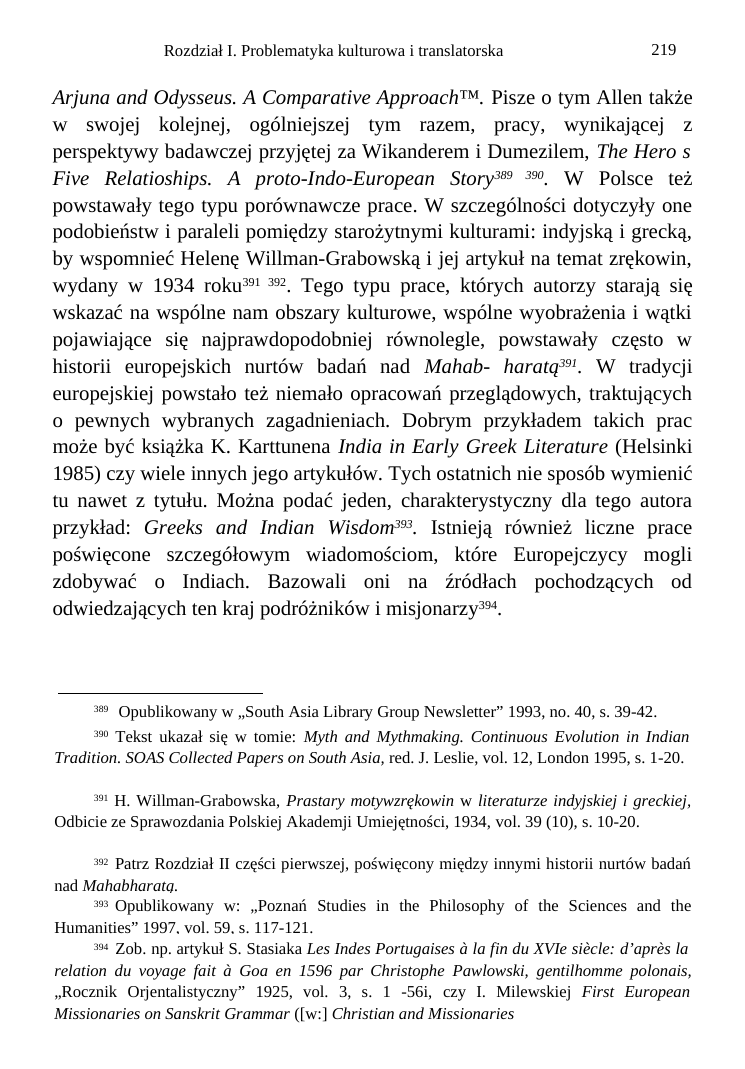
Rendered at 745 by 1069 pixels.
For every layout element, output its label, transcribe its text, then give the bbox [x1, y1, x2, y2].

text Rozdział I. Problematyka kulturowa i translatorska [164, 41, 576, 60]
text 392 Patrz Rozdział II części pierwszej, poświęcony między innymi historii nurtów badań nad Mahabharatą. [54, 854, 692, 893]
text 389 Opublikowany w „South Asia Library Group Newsletter” 1993, no. 40, s. 39-42. [54, 702, 692, 721]
text 390 Tekst ukazał się w tomie: Myth and Mythmaking. Continuous Evolution in Indian Tradition. SOAS Collected Papers on South Asia, red. J. Leslie, vol. 12, London 1995, s. 1-20. [54, 727, 692, 767]
text Arjuna and Odysseus. A Comparative Approach™. Pisze o tym Allen także w swojej kolejnej, ogólniejszej tym razem, pracy, wynikającej z perspektywy badawczej przyjętej za Wikanderem i Dumezilem, The Hero s Five Relatioships. A proto-Indo-European Story389 390. W Polsce też powstawały tego typu porównawcze prace. W szczególności dotyczyły one podobieństw i paraleli pomiędzy starożytnymi kulturami: indyjską i grecką, by wspomnieć Helenę Willman-Grabowską i jej artykuł na temat zrękowin, wydany w 1934 roku391 392. Tego typu prace, których au­torzy starają się wskazać na wspólne nam obszary kulturowe, wspólne wyobrażenia i wątki pojawiające się najprawdopodobniej równolegle, powstawały często w historii europejskich nurtów badań nad Mahab- haratą391. W tradycji europejskiej powstało też niemało opracowań przeglądowych, traktujących o pewnych wybranych zagadnieniach. Dobrym przykładem takich prac może być książka K. Karttunena India in Early Greek Literature (Helsinki 1985) czy wiele innych jego artykułów. Tych ostatnich nie sposób wymienić tu nawet z tytułu. Można podać jeden, charakterystyczny dla tego autora przykład: Gre­eks and Indian Wisdom393. Istnieją również liczne prace poświęcone szczegółowym wiadomościom, które Europejczycy mogli zdobywać o Indiach. Bazowali oni na źródłach pochodzących od odwiedzających ten kraj podróżników i misjonarzy394. [52, 85, 693, 620]
text 219 [651, 39, 688, 59]
text 393 Opublikowany w: „Poznań Studies in the Philosophy of the Sciences and the Humanities” 1997, vol. 59, s. 117-121. [54, 896, 692, 934]
text 394 Zob. np. artykuł S. Stasiaka Les Indes Portugaises à la fin du XVIe siècle: d’après la relation du voyage fait à Goa en 1596 par Christophe Pawlowski, gentilhom­me polonais, „Rocznik Orjentalistyczny” 1925, vol. 3, s. 1 -56i, czy I. Milewskiej First European Missionaries on Sanskrit Grammar ([w:] Christian and Missionaries [54, 939, 692, 1023]
text 391 H. Willman-Grabowska, Prastary motywzrękowin w literaturze indyjskiej i greckiej, Odbicie ze Sprawozdania Polskiej Akademji Umiejętności, 1934, vol. 39 (10), s. 10-20. [54, 791, 692, 831]
